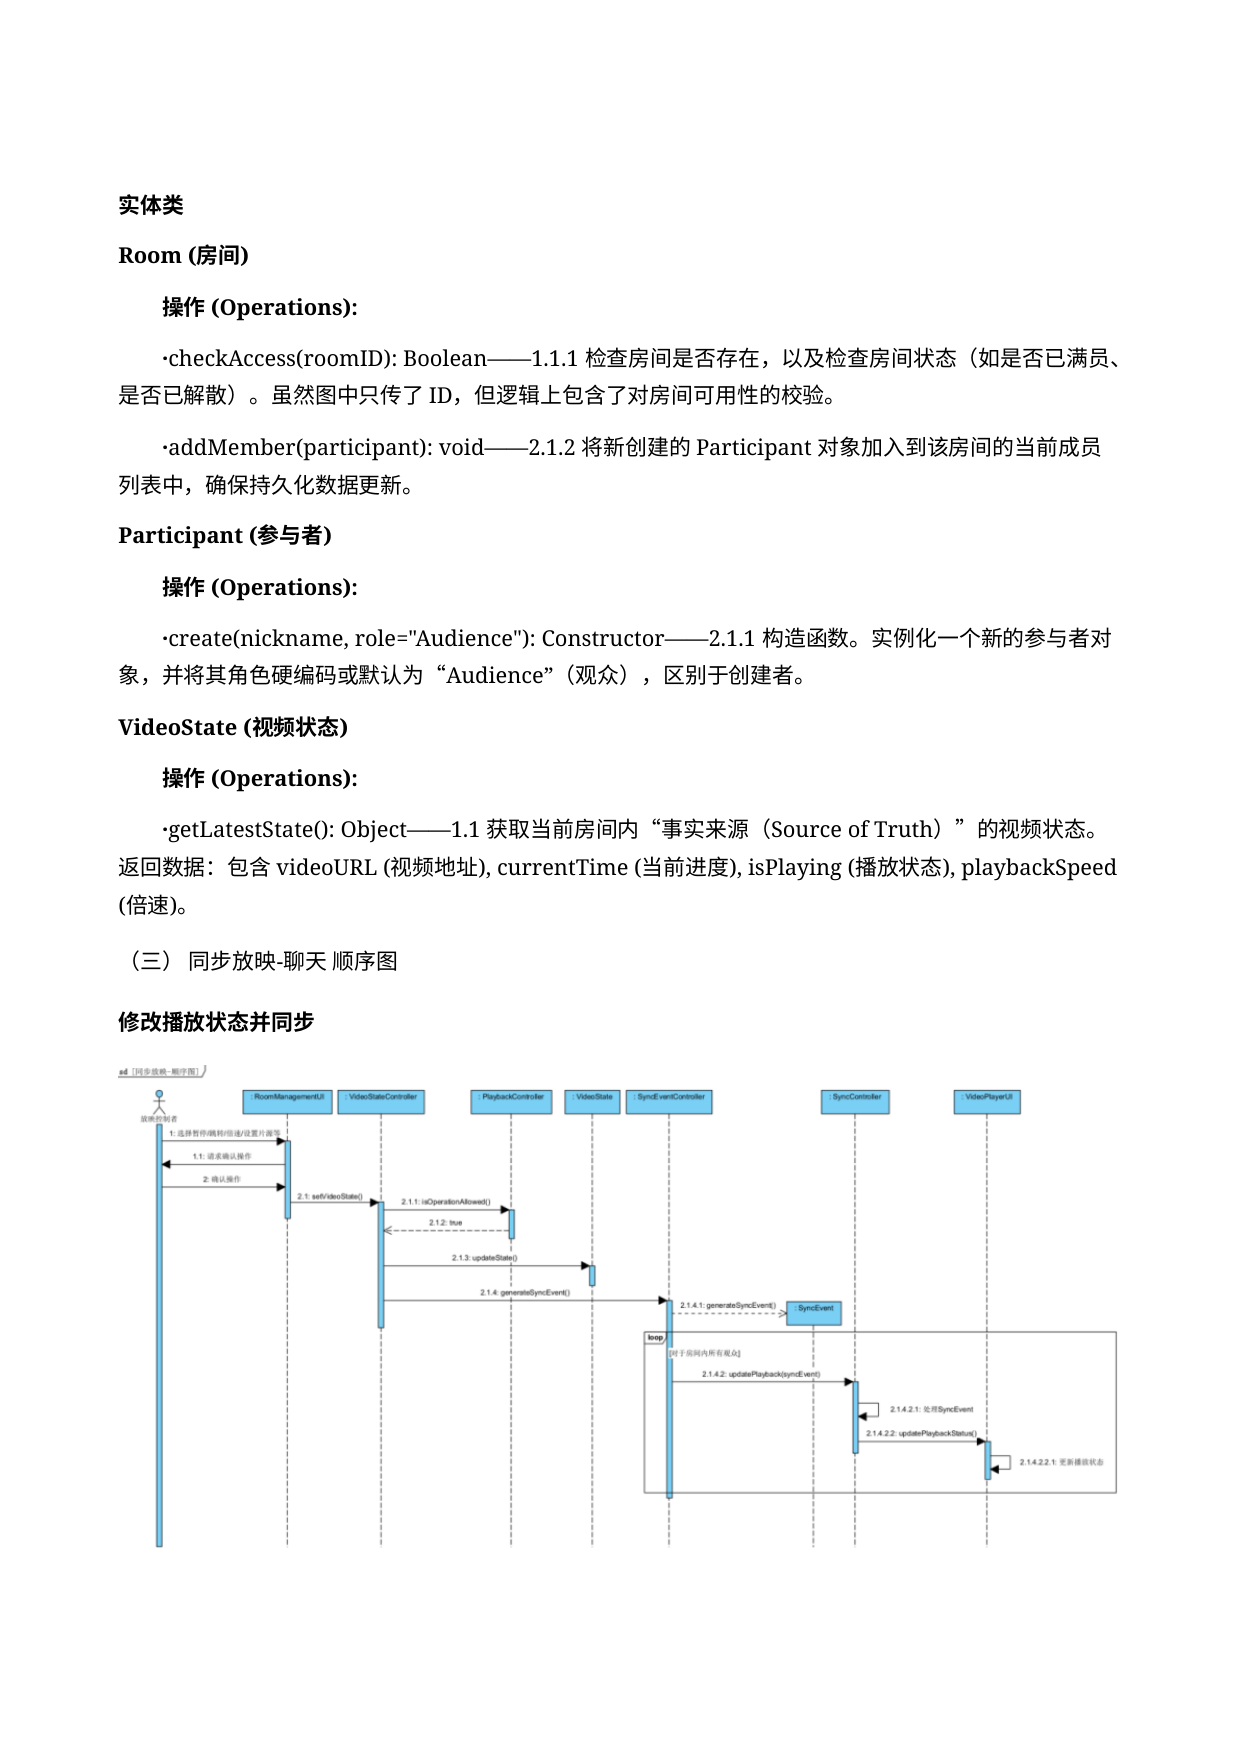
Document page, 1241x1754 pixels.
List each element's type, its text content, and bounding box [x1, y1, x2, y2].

text 操作 (Operations): [118, 569, 1122, 601]
picture [118, 1065, 1123, 1549]
text ·addMember(participant): void——2.1.2 将新创建的 Participant 对象加入到该房间的当前成员列表中，确保持久化数据更新。 [118, 429, 1122, 499]
text 实体类 [118, 188, 1122, 219]
subtitle 同步放映-聊天 顺序图 [118, 944, 1122, 976]
text Room (房间) [118, 238, 1122, 270]
text 操作 (Operations): [118, 289, 1122, 321]
text 修改播放状态并同步 [118, 1005, 1122, 1037]
text VideoState (视频状态) [118, 709, 1122, 741]
text Participant (参与者) [118, 518, 1122, 550]
text [118, 1549, 1122, 1620]
text ·checkAccess(roomID): Boolean——1.1.1 检查房间是否存在，以及检查房间状态（如是否已满员、是否已解散）。虽然图中只传了ID，但逻辑上包含了对房间可用性的校验。 [118, 341, 1122, 410]
text ·getLatestState(): Object——1.1 获取当前房间内“事实来源（Source of Truth）”的视频状态。 返回数据：包含 videoURL (视频地址), currentTime (当前进度), isPlaying (播放状态), playbackSpeed (倍速)。 [118, 812, 1122, 919]
text ·create(nickname, role="Audience"): Constructor——2.1.1 构造函数。实例化一个新的参与者对象，并将其角色硬编码或默认为“Audience”（观众），区别于创建者。 [118, 621, 1122, 690]
text 操作 (Operations): [118, 761, 1122, 792]
